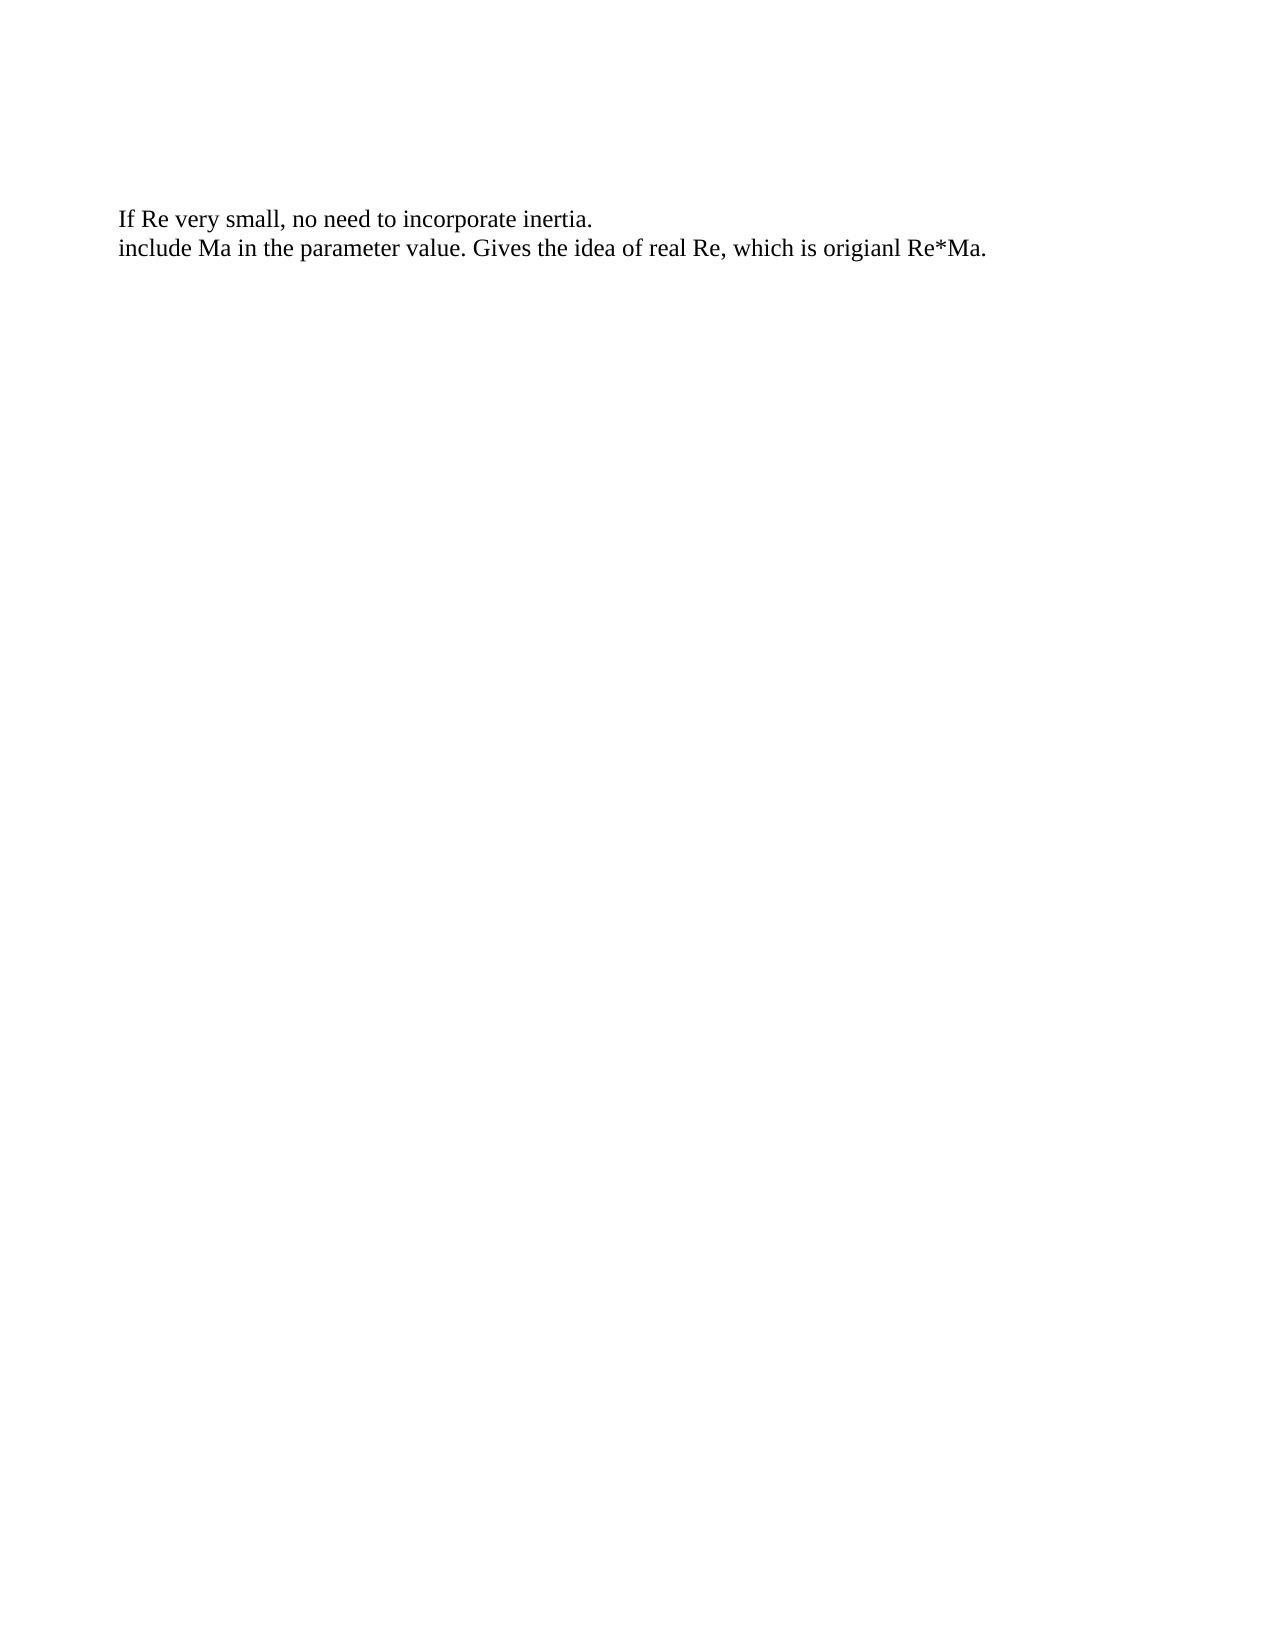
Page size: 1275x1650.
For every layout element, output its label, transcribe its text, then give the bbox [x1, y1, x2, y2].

text If Re very small, no need to incorporate inertia. [118, 204, 1157, 233]
text include Ma in the parameter value. Gives the idea of real Re, which is origianl Re*Ma. [118, 233, 1157, 262]
